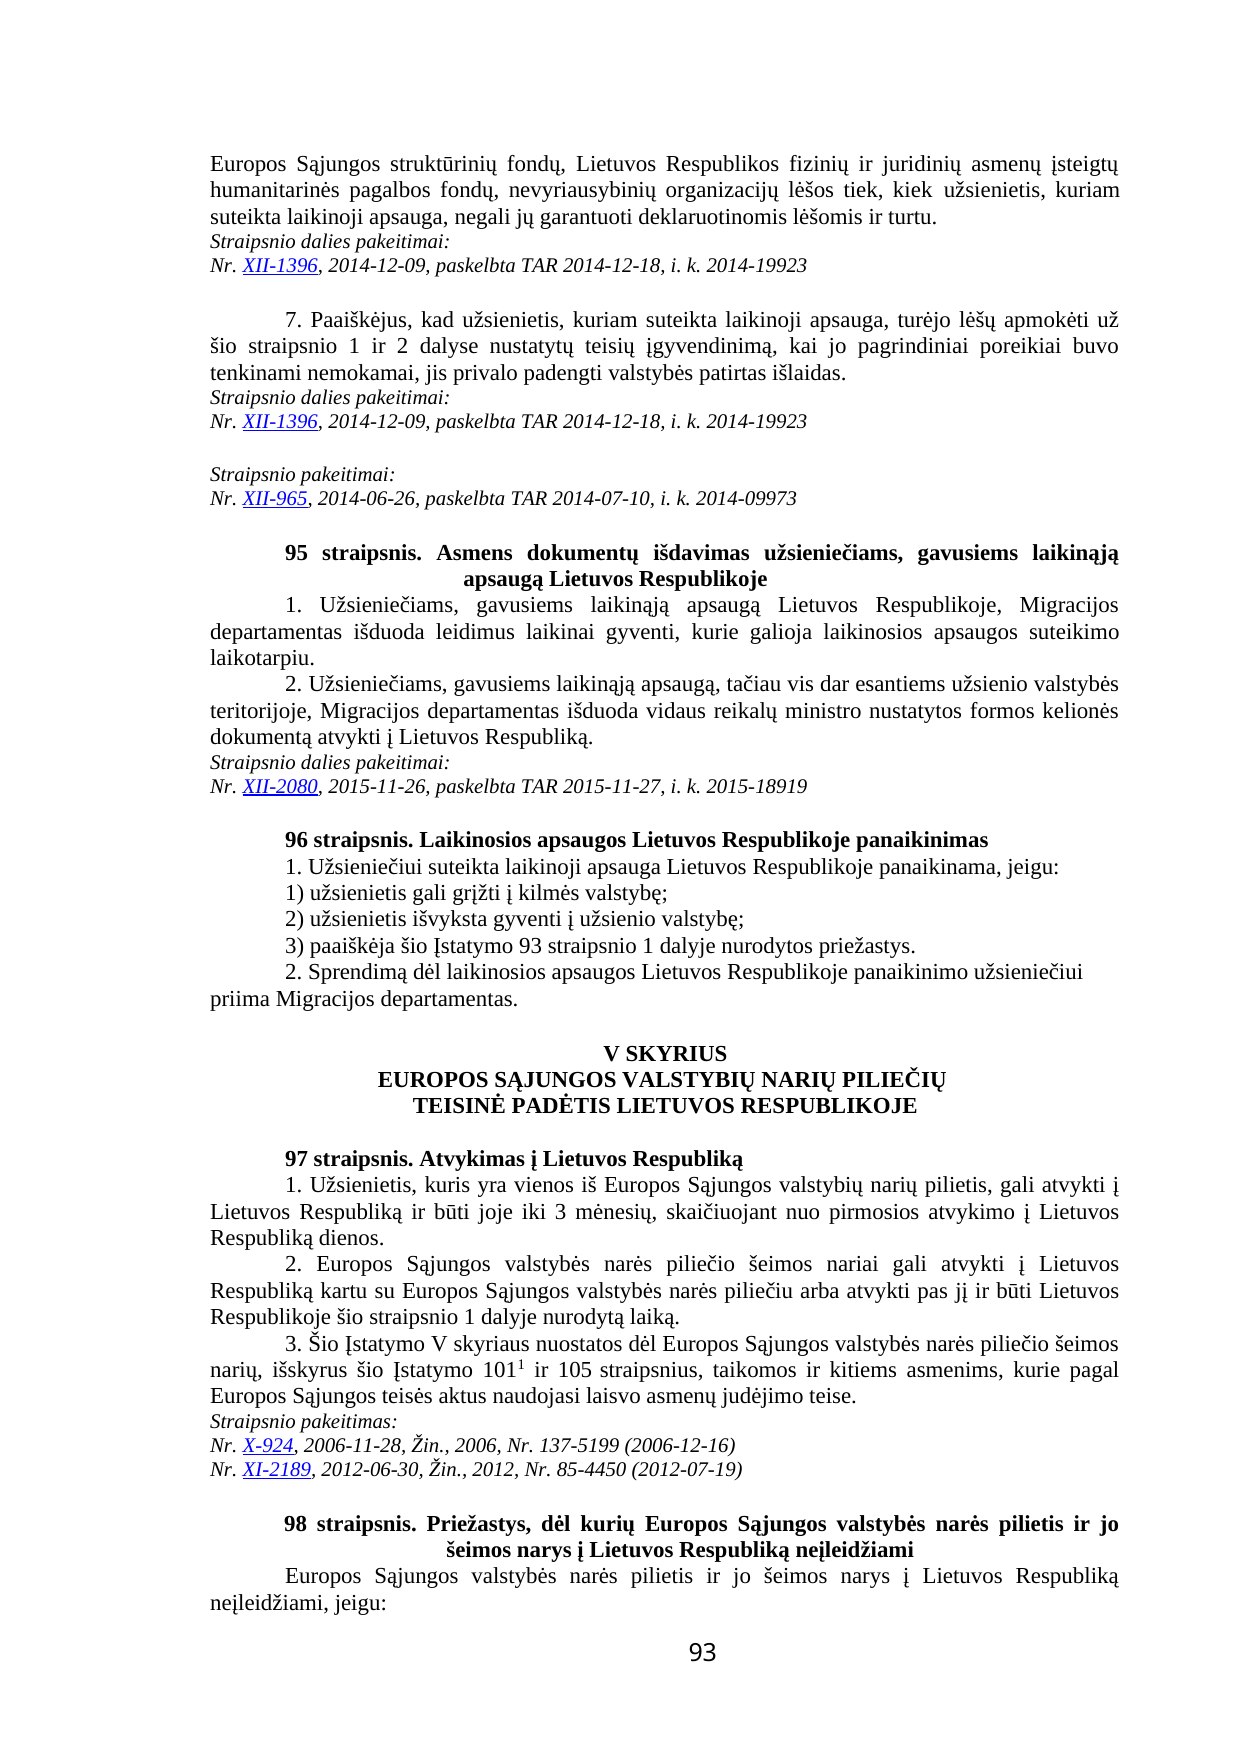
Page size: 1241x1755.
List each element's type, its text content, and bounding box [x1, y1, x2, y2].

text 3. Šio Įstatymo V skyriaus nuostatos dėl Europos Sąjungos valstybės narės piliečio šeimos narių, išskyrus šio Įstatymo 1011 ir 105 straipsnius, taikomos ir kitiems asmenims, kurie pagal Europos Sąjungos teisės aktus naudojasi laisvo asmenų judėjimo teise. [210, 1329, 1120, 1409]
text Nr. XII-965, 2014-06-26, paskelbta TAR 2014-07-10, i. k. 2014-09973 [210, 486, 1120, 510]
text 2. Europos Sąjungos valstybės narės piliečio šeimos nariai gali atvykti į Lietuvos Respubliką kartu su Europos Sąjungos valstybės narės piliečiu arba atvykti pas jį ir būti Lietuvos Respublikoje šio straipsnio 1 dalyje nurodytą laiką. [210, 1251, 1120, 1329]
text Nr. XII-2080, 2015-11-26, paskelbta TAR 2015-11-27, i. k. 2015-18919 [210, 774, 1120, 798]
text Nr. XII-1396, 2014-12-09, paskelbta TAR 2014-12-18, i. k. 2014-19923 [210, 409, 1120, 433]
text 7. Paaiškėjus, kad užsienietis, kuriam suteikta laikinoji apsauga, turėjo lėšų apmokėti už šio straipsnio 1 ir 2 dalyse nustatytų teisių įgyvendinimą, kai jo pagrindiniai poreikiai buvo tenkinami nemokamai, jis privalo padengti valstybės patirtas išlaidas. [210, 306, 1120, 385]
text 1. Užsieniečiams, gavusiems laikinąją apsaugą Lietuvos Respublikoje, Migracijos departamentas išduoda leidimus laikinai gyventi, kurie galioja laikinosios apsaugos suteikimo laikotarpiu. [210, 591, 1120, 671]
text Straipsnio pakeitimai: [210, 462, 1120, 486]
text Europos Sąjungos struktūrinių fondų, Lietuvos Respublikos fizinių ir juridinių asmenų įsteigtų humanitarinės pagalbos fondų, nevyriausybinių organizacijų lėšos tiek, kiek užsienietis, kuriam suteikta laikinoji apsauga, negali jų garantuoti deklaruotinomis lėšomis ir turtu. [210, 150, 1120, 229]
text 98 straipsnis. Priežastys, dėl kurių Europos Sąjungos valstybės narės pilietis ir jo šeimos narys į Lietuvos Respubliką neįleidžiami [284, 1509, 1120, 1562]
text 95 straipsnis. Asmens dokumentų išdavimas užsieniečiams, gavusiems laikinąją apsaugą Lietuvos Respublikoje [285, 539, 1120, 591]
text 2. Sprendimą dėl laikinosios apsaugos Lietuvos Respublikoje panaikinimo užsieniečiui priima Migracijos departamentas. [210, 958, 1120, 1011]
text Nr. XII-1396, 2014-12-09, paskelbta TAR 2014-12-18, i. k. 2014-19923 [210, 253, 1120, 277]
text Straipsnio pakeitimas: [210, 1409, 1120, 1433]
text TEISINĖ PADĖTIS LIETUVOS RESPUBLIKOJE [210, 1092, 1120, 1119]
text 97 straipsnis. Atvykimas į Lietuvos Respubliką [210, 1145, 1120, 1171]
text Europos Sąjungos valstybės narės pilietis ir jo šeimos narys į Lietuvos Respubliką neįleidžiami, jeigu: [210, 1562, 1120, 1615]
text 1. Užsienietis, kuris yra vienos iš Europos Sąjungos valstybių narių pilietis, gali atvykti į Lietuvos Respubliką ir būti joje iki 3 mėnesių, skaičiuojant nuo pirmosios atvykimo į Lietuvos Respubliką dienos. [210, 1171, 1120, 1251]
text EUROPOS SĄJUNGOS VALSTYBIŲ NARIŲ PILIEČIŲ [210, 1066, 1120, 1092]
text V SKYRIUS [210, 1040, 1120, 1066]
text Straipsnio dalies pakeitimai: [210, 229, 1120, 253]
text 1. Užsieniečiui suteikta laikinoji apsauga Lietuvos Respublikoje panaikinama, jeigu: [210, 853, 1120, 879]
text 1) užsienietis gali grįžti į kilmės valstybę; [210, 879, 1120, 906]
text 2. Užsieniečiams, gavusiems laikinąją apsaugą, tačiau vis dar esantiems užsienio valstybės teritorijoje, Migracijos departamentas išduoda vidaus reikalų ministro nustatytos formos kelionės dokumentą atvykti į Lietuvos Respubliką. [210, 671, 1120, 749]
text Straipsnio dalies pakeitimai: [210, 749, 1120, 774]
text 3) paaiškėja šio Įstatymo 93 straipsnio 1 dalyje nurodytos priežastys. [210, 932, 1120, 958]
text Nr. XI-2189, 2012-06-30, Žin., 2012, Nr. 85-4450 (2012-07-19) [210, 1457, 1120, 1481]
text Nr. X-924, 2006-11-28, Žin., 2006, Nr. 137-5199 (2006-12-16) [210, 1433, 1120, 1457]
text 96 straipsnis. Laikinosios apsaugos Lietuvos Respublikoje panaikinimas [210, 826, 1120, 853]
text Straipsnio dalies pakeitimai: [210, 385, 1120, 409]
text 2) užsienietis išvyksta gyventi į užsienio valstybę; [210, 906, 1120, 932]
